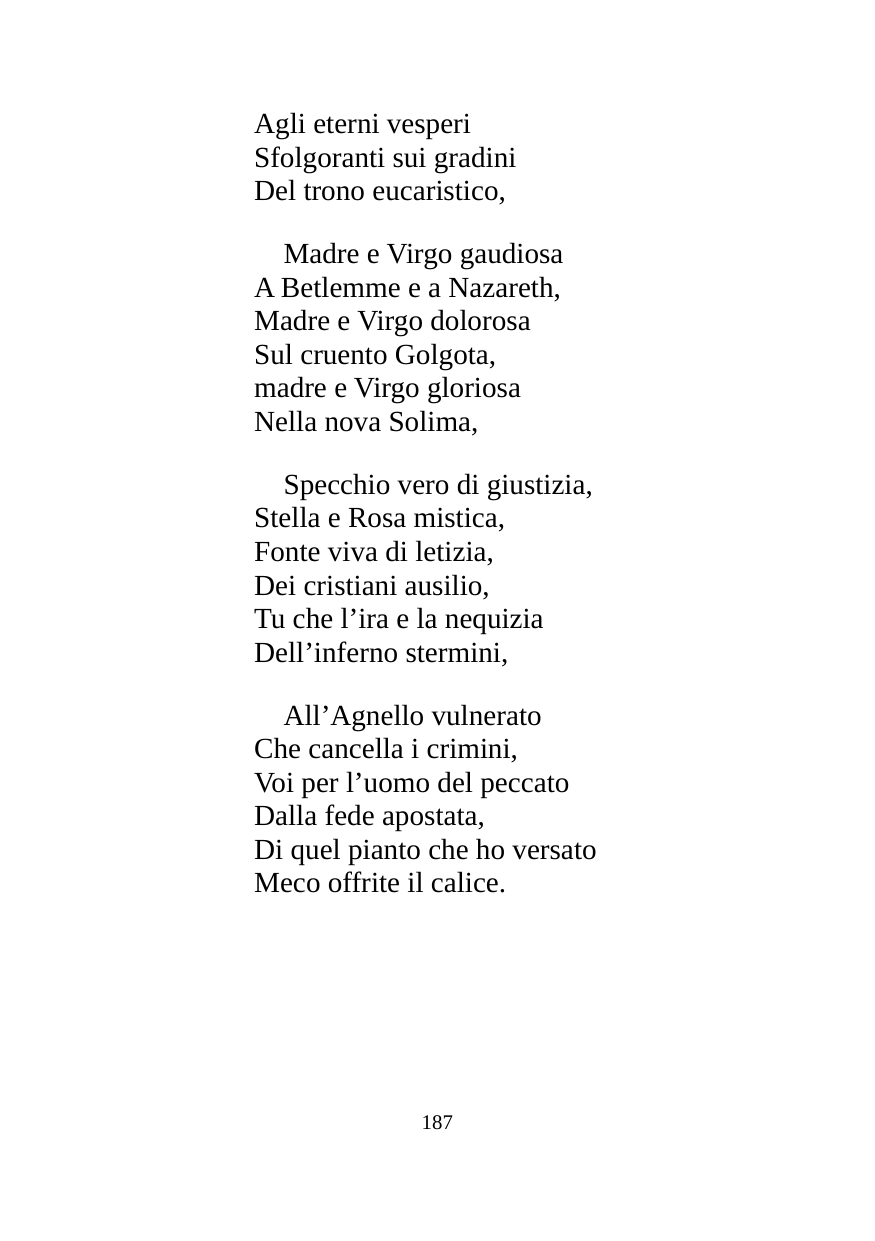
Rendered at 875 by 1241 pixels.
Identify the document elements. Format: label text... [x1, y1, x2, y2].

text Fonte viva di letizia, [254, 534, 768, 568]
text Sul cruento Golgota, [254, 337, 768, 371]
text Stella e Rosa mistica, [254, 501, 768, 534]
text Sfolgoranti sui gradini [254, 140, 768, 173]
text Di quel pianto che ho versato [254, 832, 768, 866]
text Dalla fede apostata, [254, 798, 768, 832]
text Del trono eucaristico, [254, 173, 768, 207]
text Che cancella i crimini, [254, 731, 768, 765]
text Madre e Virgo gaudiosa [254, 236, 768, 270]
text Agli eterni vesperi [254, 106, 768, 140]
text Nella nova Solima, [254, 404, 768, 438]
text A Betlemme e a Nazareth, [254, 270, 768, 303]
text Madre e Virgo dolorosa [254, 303, 768, 337]
text Dell’inferno stermini, [254, 635, 768, 668]
text Dei cristiani ausilio, [254, 568, 768, 601]
text Tu che l’ira e la nequizia [254, 601, 768, 635]
text Specchio vero di giustizia, [254, 467, 768, 501]
text All’Agnello vulnerato [254, 698, 768, 731]
text Voi per l’uomo del peccato [254, 765, 768, 798]
text madre e Virgo gloriosa [254, 371, 768, 404]
text Meco offrite il calice. [254, 866, 768, 899]
